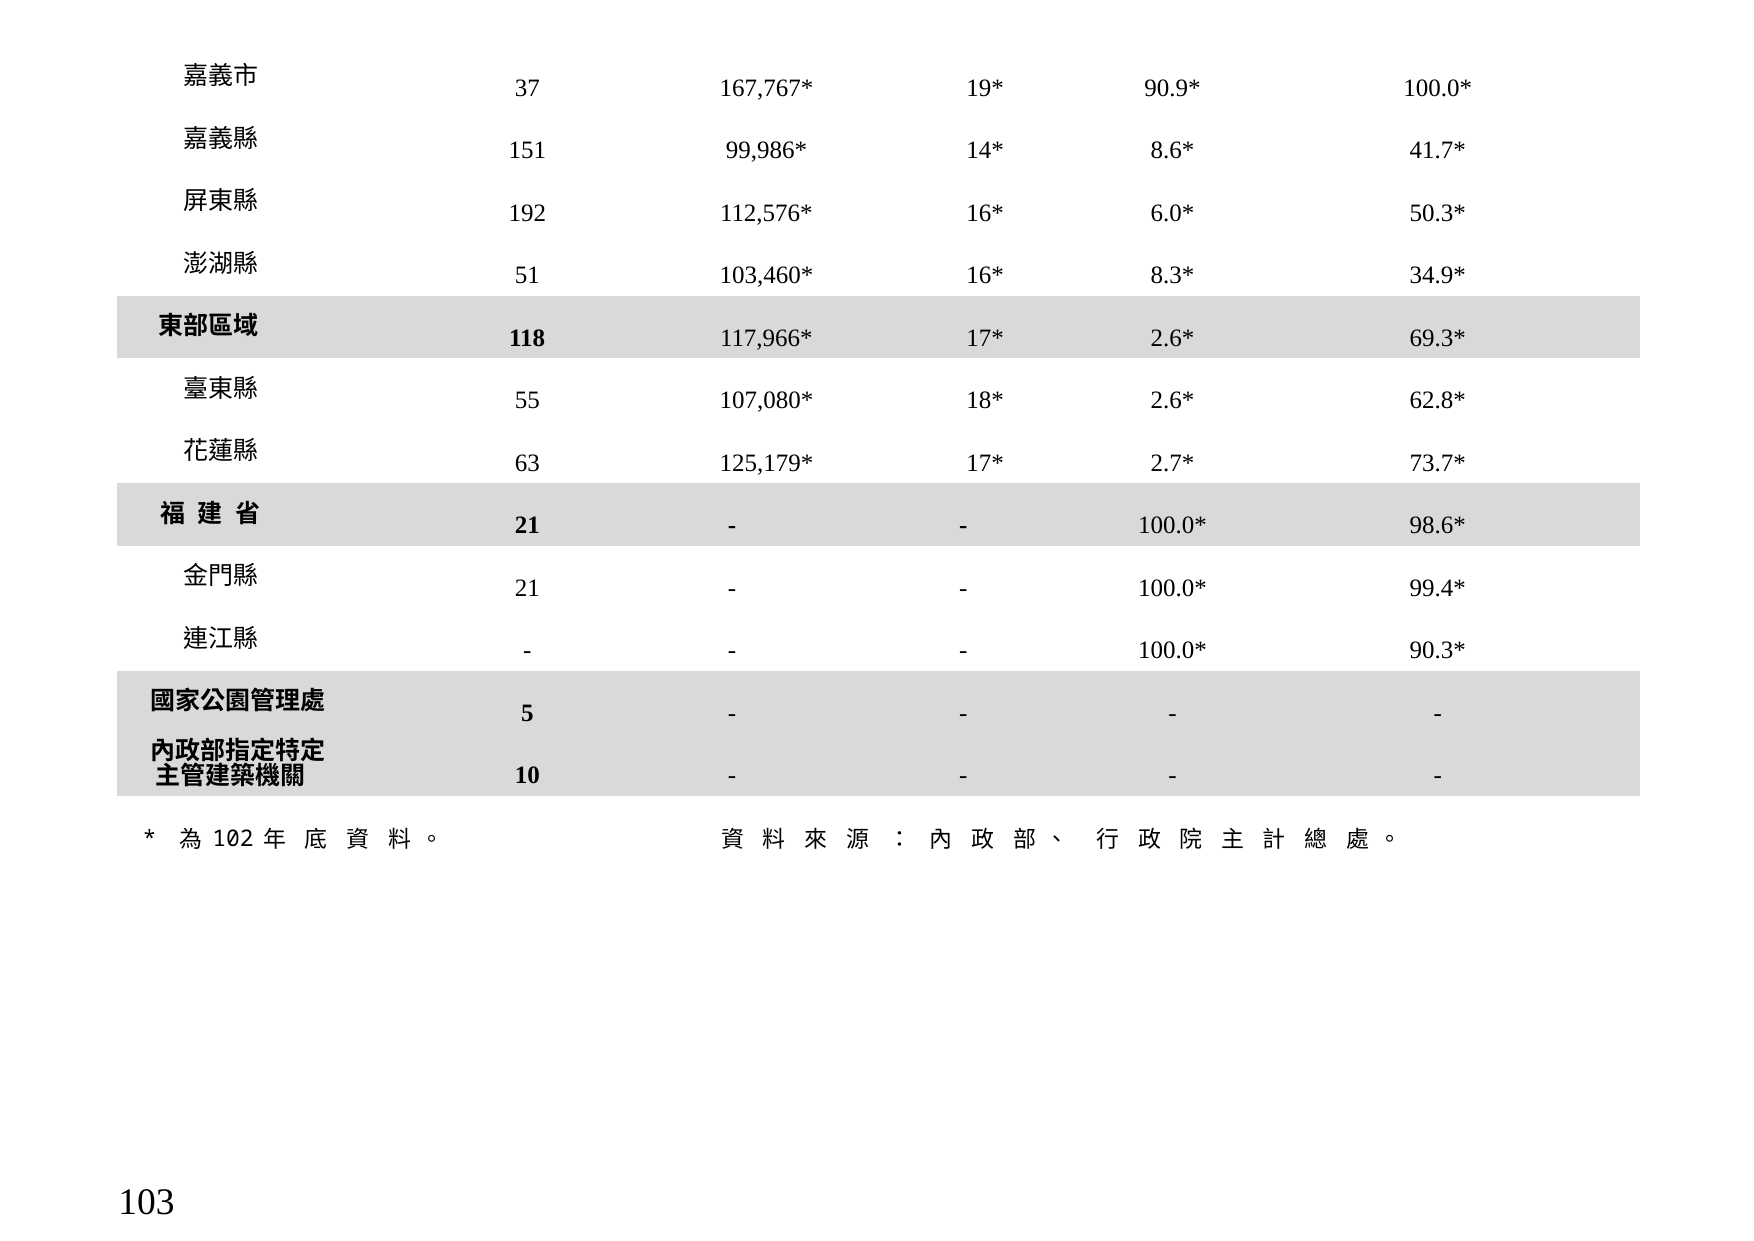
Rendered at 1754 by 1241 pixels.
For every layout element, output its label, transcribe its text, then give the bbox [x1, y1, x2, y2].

table_cell 100.0* [1094, 546, 1360, 608]
table_cell 2.6* [1094, 296, 1360, 358]
table_cell 167,767* [637, 46, 865, 108]
table_cell - [1360, 733, 1640, 796]
table_cell 花蓮縣 [117, 421, 400, 483]
table_cell 18* [865, 358, 1094, 421]
table_cell - [637, 671, 865, 733]
table_cell - [637, 733, 865, 796]
table_cell 63 [400, 421, 637, 483]
table_cell 16* [865, 233, 1094, 296]
table_cell 34.9* [1360, 233, 1640, 296]
table_cell 16* [865, 171, 1094, 233]
table_cell 21 [400, 483, 637, 546]
table_cell - [1094, 671, 1360, 733]
table_cell - [865, 671, 1094, 733]
table_cell 6.0* [1094, 171, 1360, 233]
table_cell 117,966* [637, 296, 865, 358]
table_cell 屏東縣 [117, 171, 400, 233]
table_cell 10 [400, 733, 637, 796]
table_cell 東部區域 [117, 296, 400, 358]
table_cell 112,576* [637, 171, 865, 233]
table_cell - [865, 483, 1094, 546]
table_cell 125,179* [637, 421, 865, 483]
table_cell 21 [400, 546, 637, 608]
table_cell 51 [400, 233, 637, 296]
table_cell 19* [865, 46, 1094, 108]
table_cell 62.8* [1360, 358, 1640, 421]
table_cell 臺東縣 [117, 358, 400, 421]
table_cell - [1360, 671, 1640, 733]
table_cell 50.3* [1360, 171, 1640, 233]
table_cell 118 [400, 296, 637, 358]
table_cell 99.4* [1360, 546, 1640, 608]
table_cell 73.7* [1360, 421, 1640, 483]
table_cell 107,080* [637, 358, 865, 421]
table_cell 8.3* [1094, 233, 1360, 296]
table_cell 8.6* [1094, 108, 1360, 171]
table_cell - [865, 733, 1094, 796]
table_cell 100.0* [1360, 46, 1640, 108]
table_cell 澎湖縣 [117, 233, 400, 296]
table_cell - [1094, 733, 1360, 796]
table_cell - [637, 546, 865, 608]
table_cell 17* [865, 421, 1094, 483]
table_cell 90.3* [1360, 608, 1640, 671]
table_cell 福 建 省 [117, 483, 400, 546]
table_cell 100.0* [1094, 483, 1360, 546]
table_cell - [865, 546, 1094, 608]
table_cell 192 [400, 171, 637, 233]
table_cell - [637, 608, 865, 671]
table_cell - [637, 483, 865, 546]
table_cell 55 [400, 358, 637, 421]
table_cell 41.7* [1360, 108, 1640, 171]
table_cell 金門縣 [117, 546, 400, 608]
table_cell 99,986* [637, 108, 865, 171]
table_cell 嘉義市 [117, 46, 400, 108]
table_cell 連江縣 [117, 608, 400, 671]
table_cell 嘉義縣 [117, 108, 400, 171]
table_cell 國家公園管理處 [117, 671, 400, 733]
text *為102年底資料。 資料來源：內政部、行政院主計總處。 [128, 796, 1628, 858]
table_cell 5 [400, 671, 637, 733]
table_cell 2.7* [1094, 421, 1360, 483]
table_cell 100.0* [1094, 608, 1360, 671]
table_cell 2.6* [1094, 358, 1360, 421]
table_cell 69.3* [1360, 296, 1640, 358]
table_cell 98.6* [1360, 483, 1640, 546]
table_cell 37 [400, 46, 637, 108]
table_cell 17* [865, 296, 1094, 358]
table_cell 14* [865, 108, 1094, 171]
table_cell 103,460* [637, 233, 865, 296]
table_cell - [865, 608, 1094, 671]
table_cell 90.9* [1094, 46, 1360, 108]
table_cell - [400, 608, 637, 671]
table_cell 內政部指定特定主管建築機關 [117, 733, 400, 796]
table_cell 151 [400, 108, 637, 171]
